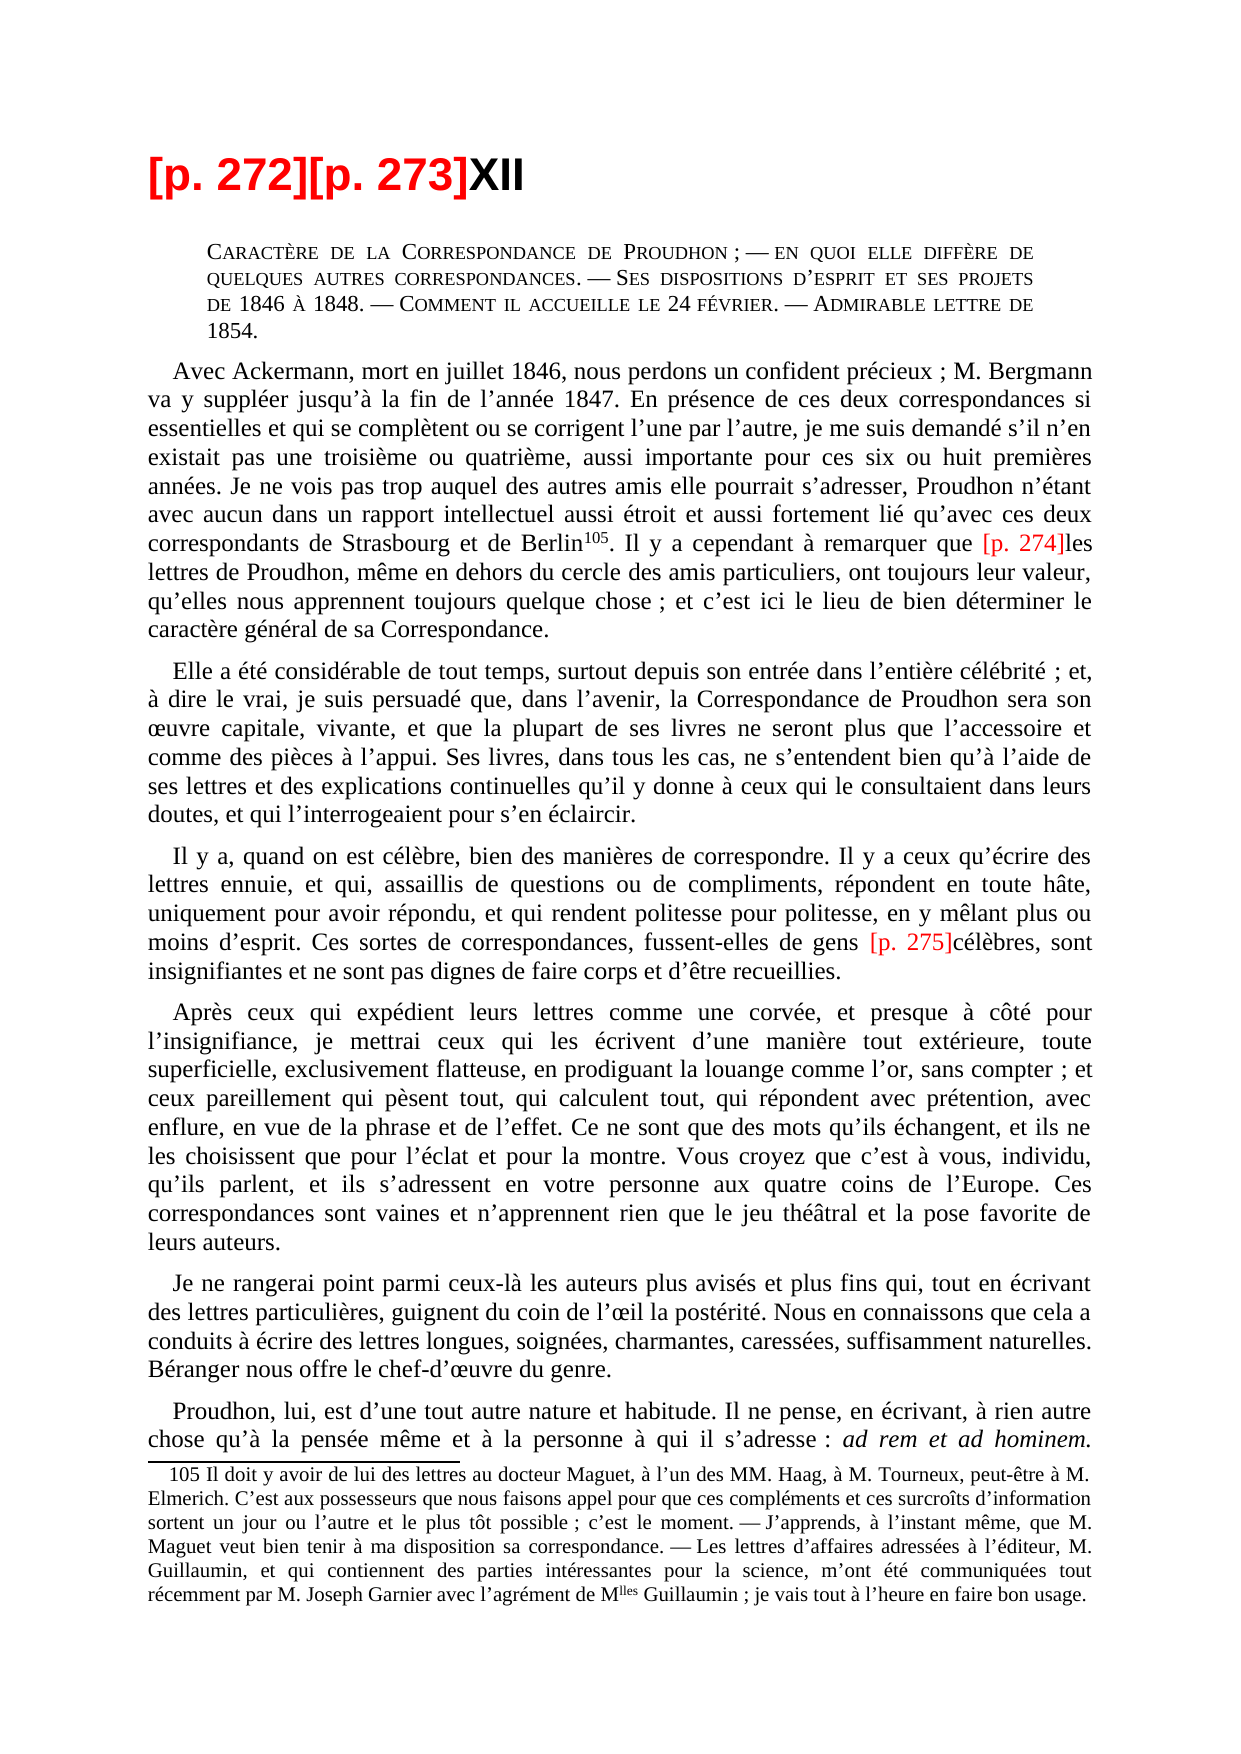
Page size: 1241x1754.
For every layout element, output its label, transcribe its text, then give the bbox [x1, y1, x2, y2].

text Après ceux qui expédient leurs lettres comme une corvée, et presque à côté pour l’insignifiance, je mettrai ceux qui les écrivent d’une manière tout extérieure, toute superficielle, exclusivement flatteuse, en prodiguant la louange comme l’or, sans compter ; et ceux pareillement qui pèsent tout, qui calculent tout, qui répondent avec prétention, avec enflure, en vue de la phrase et de l’effet. Ce ne sont que des mots qu’ils échangent, et ils ne les choisissent que pour l’éclat et pour la montre. Vous croyez que c’est à vous, individu, qu’ils parlent, et ils s’adressent en votre personne aux quatre coins de l’Europe. Ces correspondances sont vaines et n’apprennent rien que le jeu théâtral et la pose favorite de leurs auteurs. [148, 997, 1093, 1256]
subtitle [p. 272][p. 273]XII [148, 148, 1093, 200]
text Proudhon, lui, est d’une tout autre nature et habitude. Il ne pense, en écrivant, à rien autre chose qu’à la pensée même et à la personne à qui il s’adresse : ad rem et ad hominem. [148, 1396, 1093, 1453]
text Elle a été considérable de tout temps, surtout depuis son entrée dans l’entière célébrité ; et, à dire le vrai, je suis persuadé que, dans l’avenir, la Correspondance de Proudhon sera son œuvre capitale, vivante, et que la plupart de ses livres ne seront plus que l’accessoire et comme des pièces à l’appui. Ses livres, dans tous les cas, ne s’entendent bien qu’à l’aide de ses lettres et des explications continuelles qu’il y donne à ceux qui le consultaient dans leurs doutes, et qui l’interrogeaient pour s’en éclaircir. [148, 656, 1093, 828]
text Je ne rangerai point parmi ceux-là les auteurs plus avisés et plus fins qui, tout en écrivant des lettres particulières, guignent du coin de l’œil la postérité. Nous en connaissons que cela a conduits à écrire des lettres longues, soignées, charmantes, caressées, suffisamment naturelles. Béranger nous offre le chef-d’œuvre du genre. [148, 1268, 1093, 1383]
text Avec Ackermann, mort en juillet 1846, nous perdons un confident précieux ; M. Bergmann va y suppléer jusqu’à la fin de l’année 1847. En présence de ces deux correspondances si essentielles et qui se complètent ou se corrigent l’une par l’autre, je me suis demandé s’il n’en existait pas une troisième ou quatrième, aussi importante pour ces six ou huit premières années. Je ne vois pas trop auquel des autres amis elle pourrait s’adresser, Proudhon n’étant avec aucun dans un rapport intellectuel aussi étroit et aussi fortement lié qu’avec ces deux correspondants de Strasbourg et de Berlin. Il y a cependant à remarquer que [p. 274]les lettres de Proudhon, même en dehors du cercle des amis particuliers, ont toujours leur valeur, qu’elles nous apprennent toujours quelque chose ; et c’est ici le lieu de bien déterminer le caractère général de sa Correspondance. [148, 356, 1093, 643]
text Caractère de la Correspondance de Proudhon ; — en quoi elle diffère de quelques autres correspondances. — Ses dispositions d’esprit et ses projets de 1846 à 1848. — Comment il accueille le 24 février. — Admirable lettre de 1854. [207, 238, 1033, 343]
text Il doit y avoir de lui des lettres au docteur Maguet, à l’un des MM. Haag, à M. Tourneux, peut-être à M. Elmerich. C’est aux possesseurs que nous faisons appel pour que ces compléments et ces surcroîts d’information sortent un jour ou l’autre et le plus tôt possible ; c’est le moment. — J’apprends, à l’instant même, que M. Maguet veut bien tenir à ma disposition sa correspondance. — Les lettres d’affaires adressées à l’éditeur, M. Guillaumin, et qui contiennent des parties intéressantes pour la science, m’ont été communiquées tout récemment par M. Joseph Garnier avec l’agrément de Mlles Guillaumin ; je vais tout à l’heure en faire bon usage. [148, 1462, 1093, 1606]
text Il y a, quand on est célèbre, bien des manières de correspondre. Il y a ceux qu’écrire des lettres ennuie, et qui, assaillis de questions ou de compliments, répondent en toute hâte, uniquement pour avoir répondu, et qui rendent politesse pour politesse, en y mêlant plus ou moins d’esprit. Ces sortes de correspondances, fussent-elles de gens [p. 275]célèbres, sont insignifiantes et ne sont pas dignes de faire corps et d’être recueillies. [148, 841, 1093, 984]
